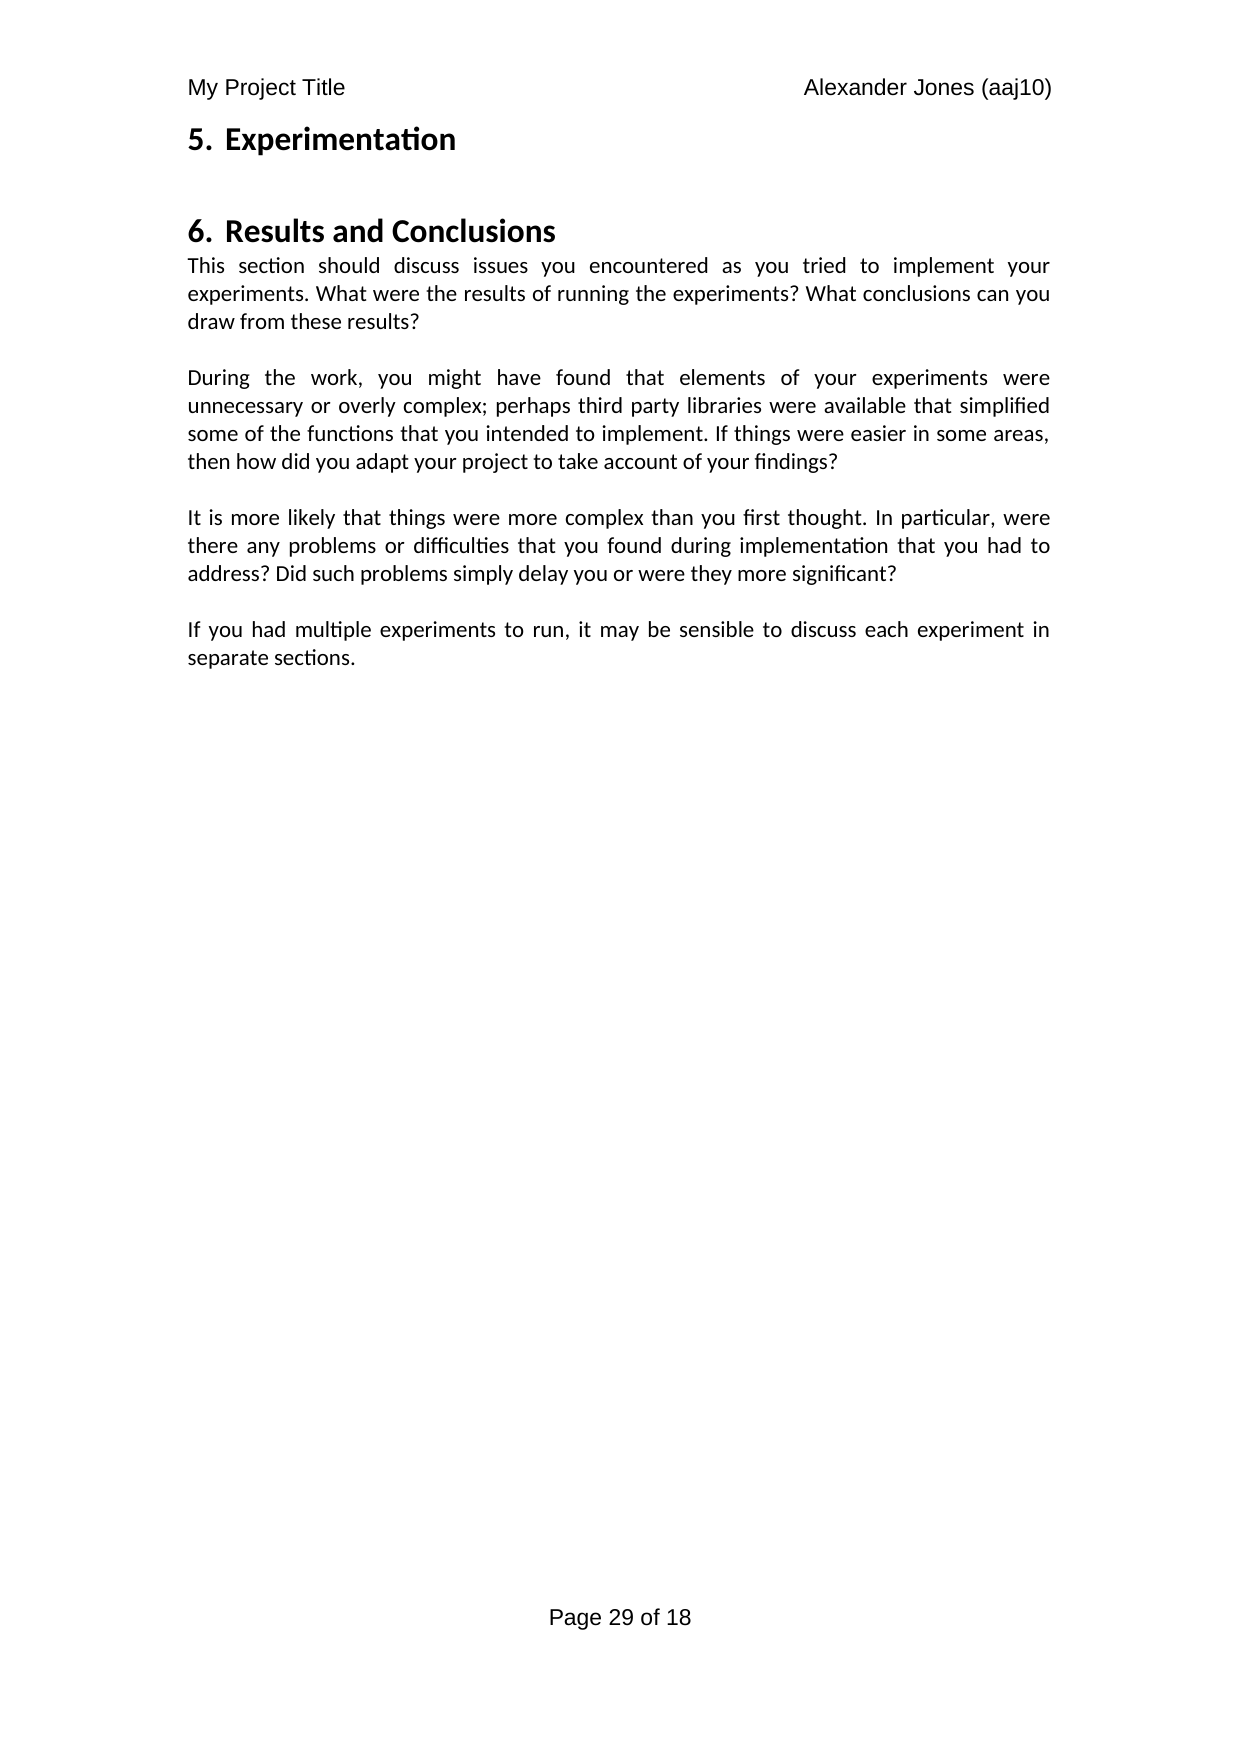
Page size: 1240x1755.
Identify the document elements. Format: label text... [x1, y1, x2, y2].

text It is more likely that things were more complex than you first thought. In particular, were there any problems or difficulties that you found during implementation that you had to address? Did such problems simply delay you or were they more significant? [187, 503, 1052, 587]
subtitle Results and Conclusions [187, 210, 1052, 251]
subtitle Experimentation [187, 118, 1052, 159]
text This section should discuss issues you encountered as you tried to implement your experiments. What were the results of running the experiments? What conclusions can you draw from these results? [187, 251, 1052, 335]
text During the work, you might have found that elements of your experiments were unnecessary or overly complex; perhaps third party libraries were available that simplified some of the functions that you intended to implement. If things were easier in some areas, then how did you adapt your project to take account of your findings? [187, 363, 1052, 475]
text If you had multiple experiments to run, it may be sensible to discuss each experiment in separate sections. [187, 615, 1052, 671]
